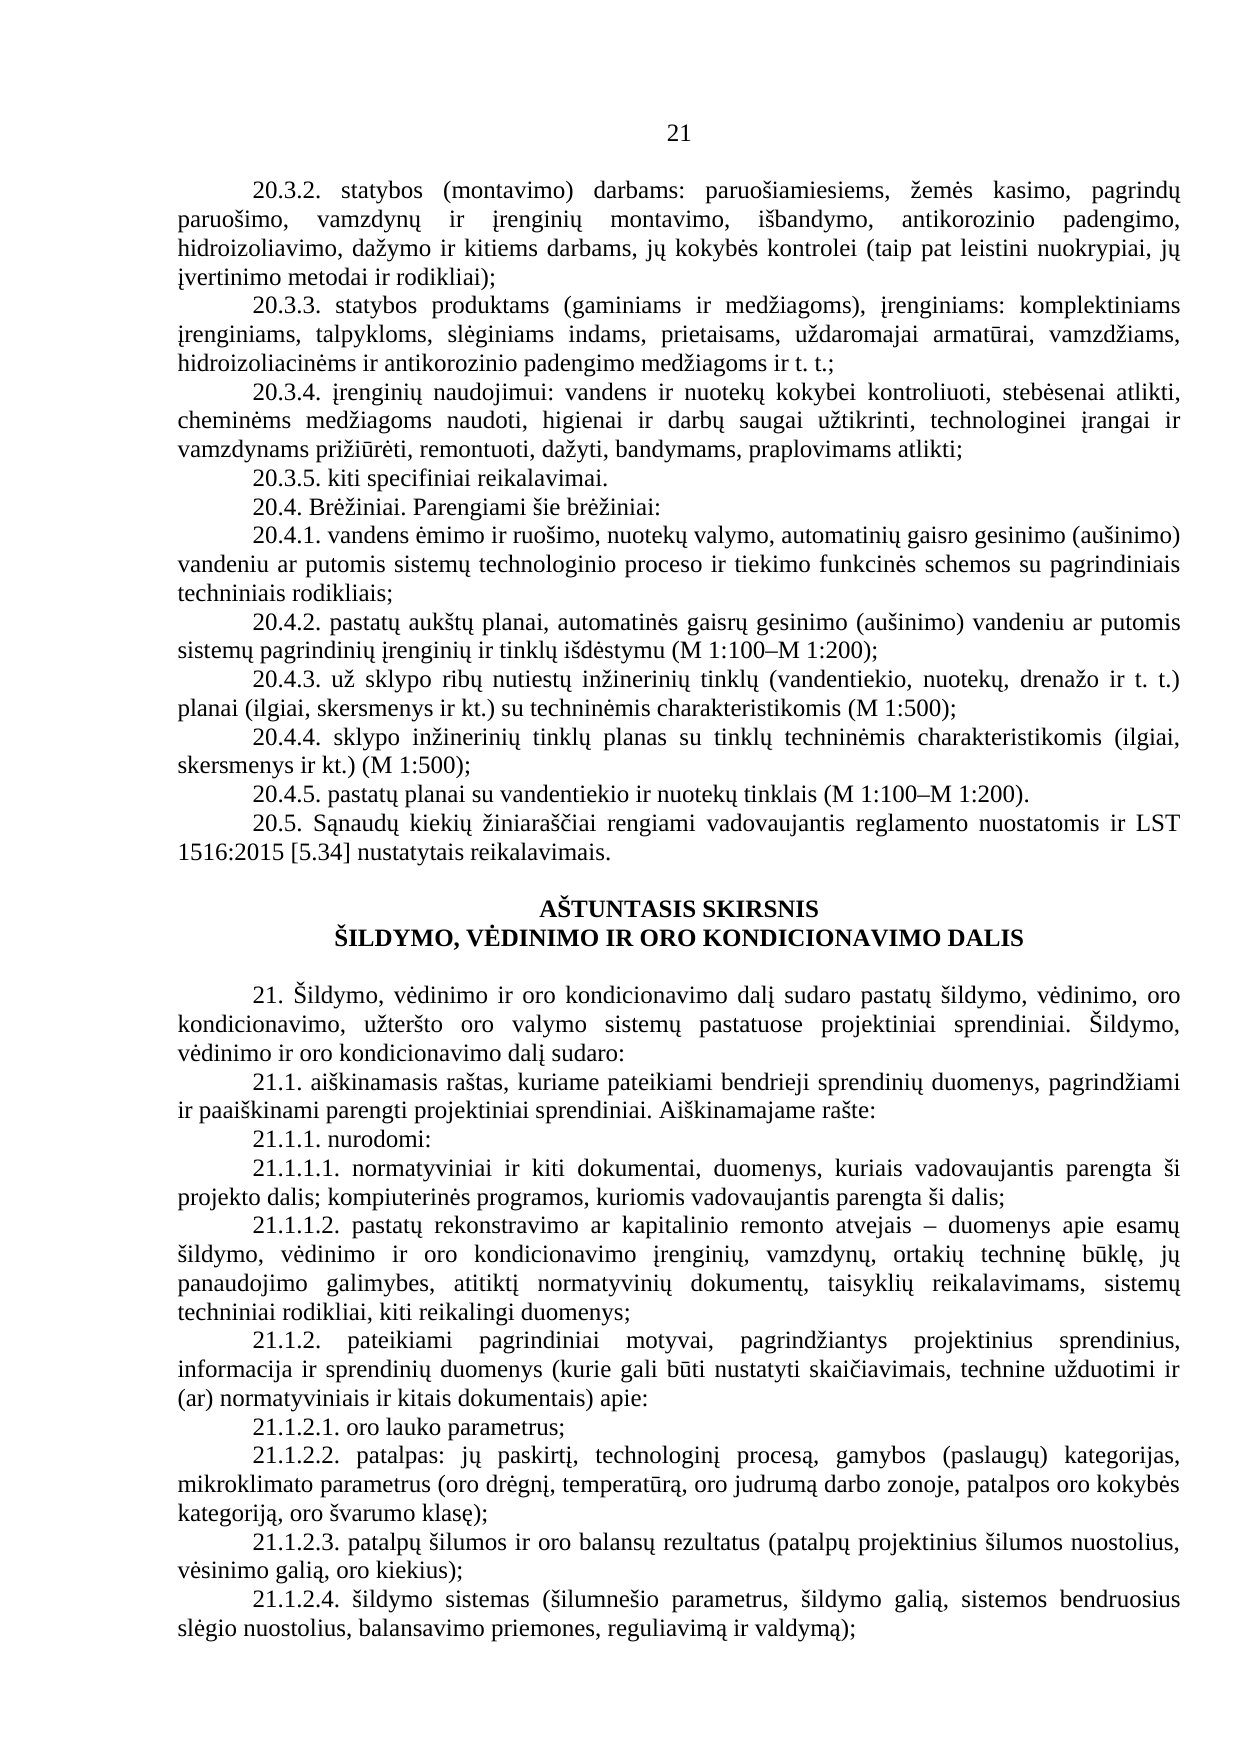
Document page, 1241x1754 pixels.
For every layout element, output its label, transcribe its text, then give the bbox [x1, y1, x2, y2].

text 20.4.4. sklypo inžinerinių tinklų planas su tinklų techninėmis charakteristikomis (ilgiai, skersmenys ir kt.) (M 1:500); [177, 722, 1181, 779]
text 21.1.1.1. normatyviniai ir kiti dokumentai, duomenys, kuriais vadovaujantis parengta ši projekto dalis; kompiuterinės programos, kuriomis vadovaujantis parengta ši dalis; [177, 1153, 1181, 1211]
text 20.3.3. statybos produktams (gaminiams ir medžiagoms), įrenginiams: komplektiniams įrenginiams, talpykloms, slėginiams indams, prietaisams, uždaromajai armatūrai, vamzdžiams, hidroizoliacinėms ir antikorozinio padengimo medžiagoms ir t. t.; [177, 291, 1181, 377]
text 20.4.3. už sklypo ribų nutiestų inžinerinių tinklų (vandentiekio, nuotekų, drenažo ir t. t.) planai (ilgiai, skersmenys ir kt.) su techninėmis charakteristikomis (M 1:500); [177, 664, 1181, 722]
text 20.5. Sąnaudų kiekių žiniaraščiai rengiami vadovaujantis reglamento nuostatomis ir LST 1516:2015 [5.34] nustatytais reikalavimais. [177, 808, 1181, 866]
text 20.3.5. kiti specifiniai reikalavimai. [177, 463, 1181, 492]
text ŠILDYMO, VĖDINIMO IR ORO KONDICIONAVIMO DALIS [177, 923, 1181, 952]
text 20.4.5. pastatų planai su vandentiekio ir nuotekų tinklais (M 1:100–M 1:200). [177, 779, 1181, 808]
text 21.1.2.4. šildymo sistemas (šilumnešio parametrus, šildymo galią, sistemos bendruosius slėgio nuostolius, balansavimo priemones, reguliavimą ir valdymą); [177, 1584, 1181, 1642]
text 21. Šildymo, vėdinimo ir oro kondicionavimo dalį sudaro pastatų šildymo, vėdinimo, oro kondicionavimo, užteršto oro valymo sistemų pastatuose projektiniai sprendiniai. Šildymo, vėdinimo ir oro kondicionavimo dalį sudaro: [177, 981, 1181, 1067]
text 20.3.2. statybos (montavimo) darbams: paruošiamiesiems, žemės kasimo, pagrindų paruošimo, vamzdynų ir įrenginių montavimo, išbandymo, antikorozinio padengimo, hidroizoliavimo, dažymo ir kitiems darbams, jų kokybės kontrolei (taip pat leistini nuokrypiai, jų įvertinimo metodai ir rodikliai); [177, 176, 1181, 291]
text 21.1.2.1. oro lauko parametrus; [177, 1412, 1181, 1441]
text 21.1.1. nurodomi: [177, 1124, 1181, 1153]
text 20.3.4. įrenginių naudojimui: vandens ir nuotekų kokybei kontroliuoti, stebėsenai atlikti, cheminėms medžiagoms naudoti, higienai ir darbų saugai užtikrinti, technologinei įrangai ir vamzdynams prižiūrėti, remontuoti, dažyti, bandymams, praplovimams atlikti; [177, 377, 1181, 463]
text 20.4.1. vandens ėmimo ir ruošimo, nuotekų valymo, automatinių gaisro gesinimo (aušinimo) vandeniu ar putomis sistemų technologinio proceso ir tiekimo funkcinės schemos su pagrindiniais techniniais rodikliais; [177, 521, 1181, 607]
text 20.4.2. pastatų aukštų planai, automatinės gaisrų gesinimo (aušinimo) vandeniu ar putomis sistemų pagrindinių įrenginių ir tinklų išdėstymu (M 1:100–M 1:200); [177, 607, 1181, 664]
text AŠTUNTASIS SKIRSNIS [177, 894, 1181, 923]
text 21.1.2. pateikiami pagrindiniai motyvai, pagrindžiantys projektinius sprendinius, informacija ir sprendinių duomenys (kurie gali būti nustatyti skaičiavimais, technine užduotimi ir (ar) normatyviniais ir kitais dokumentais) apie: [177, 1326, 1181, 1412]
text 21.1. aiškinamasis raštas, kuriame pateikiami bendrieji sprendinių duomenys, pagrindžiami ir paaiškinami parengti projektiniai sprendiniai. Aiškinamajame rašte: [177, 1067, 1181, 1124]
text 21.1.1.2. pastatų rekonstravimo ar kapitalinio remonto atvejais – duomenys apie esamų šildymo, vėdinimo ir oro kondicionavimo įrenginių, vamzdynų, ortakių techninę būklę, jų panaudojimo galimybes, atitiktį normatyvinių dokumentų, taisyklių reikalavimams, sistemų techniniai rodikliai, kiti reikalingi duomenys; [177, 1211, 1181, 1326]
text 20.4. Brėžiniai. Parengiami šie brėžiniai: [177, 492, 1181, 521]
text 21.1.2.2. patalpas: jų paskirtį, technologinį procesą, gamybos (paslaugų) kategorijas, mikroklimato parametrus (oro drėgnį, temperatūrą, oro judrumą darbo zonoje, patalpos oro kokybės kategoriją, oro švarumo klasę); [177, 1441, 1181, 1527]
text 21.1.2.3. patalpų šilumos ir oro balansų rezultatus (patalpų projektinius šilumos nuostolius, vėsinimo galią, oro kiekius); [177, 1527, 1181, 1584]
